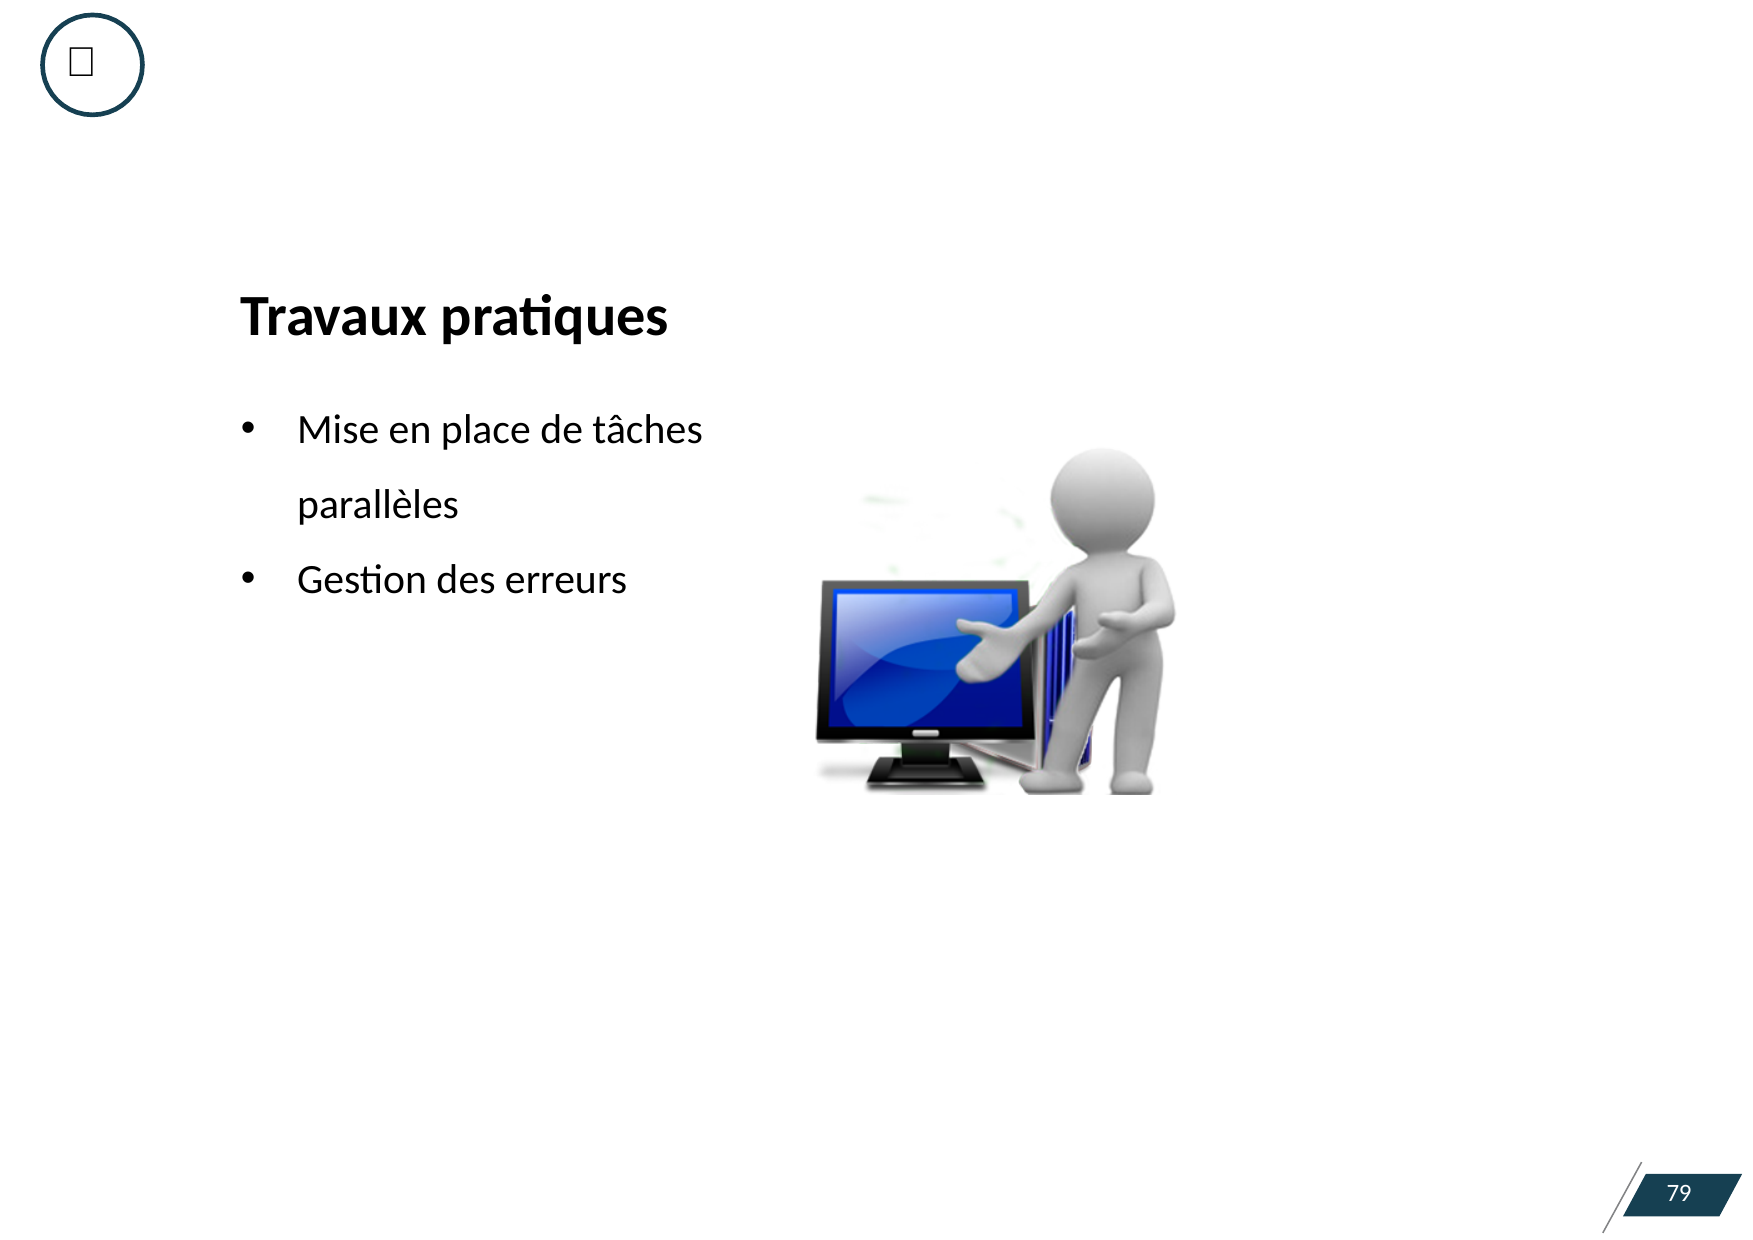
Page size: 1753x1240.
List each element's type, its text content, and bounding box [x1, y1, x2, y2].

text_box 🚀 [63, 32, 97, 136]
text_box Travaux pratiques Mise en place de tâches parallèles Gestion des erreurs [226, 269, 778, 610]
text_box 79 [1638, 1169, 1707, 1215]
picture [802, 434, 1177, 795]
